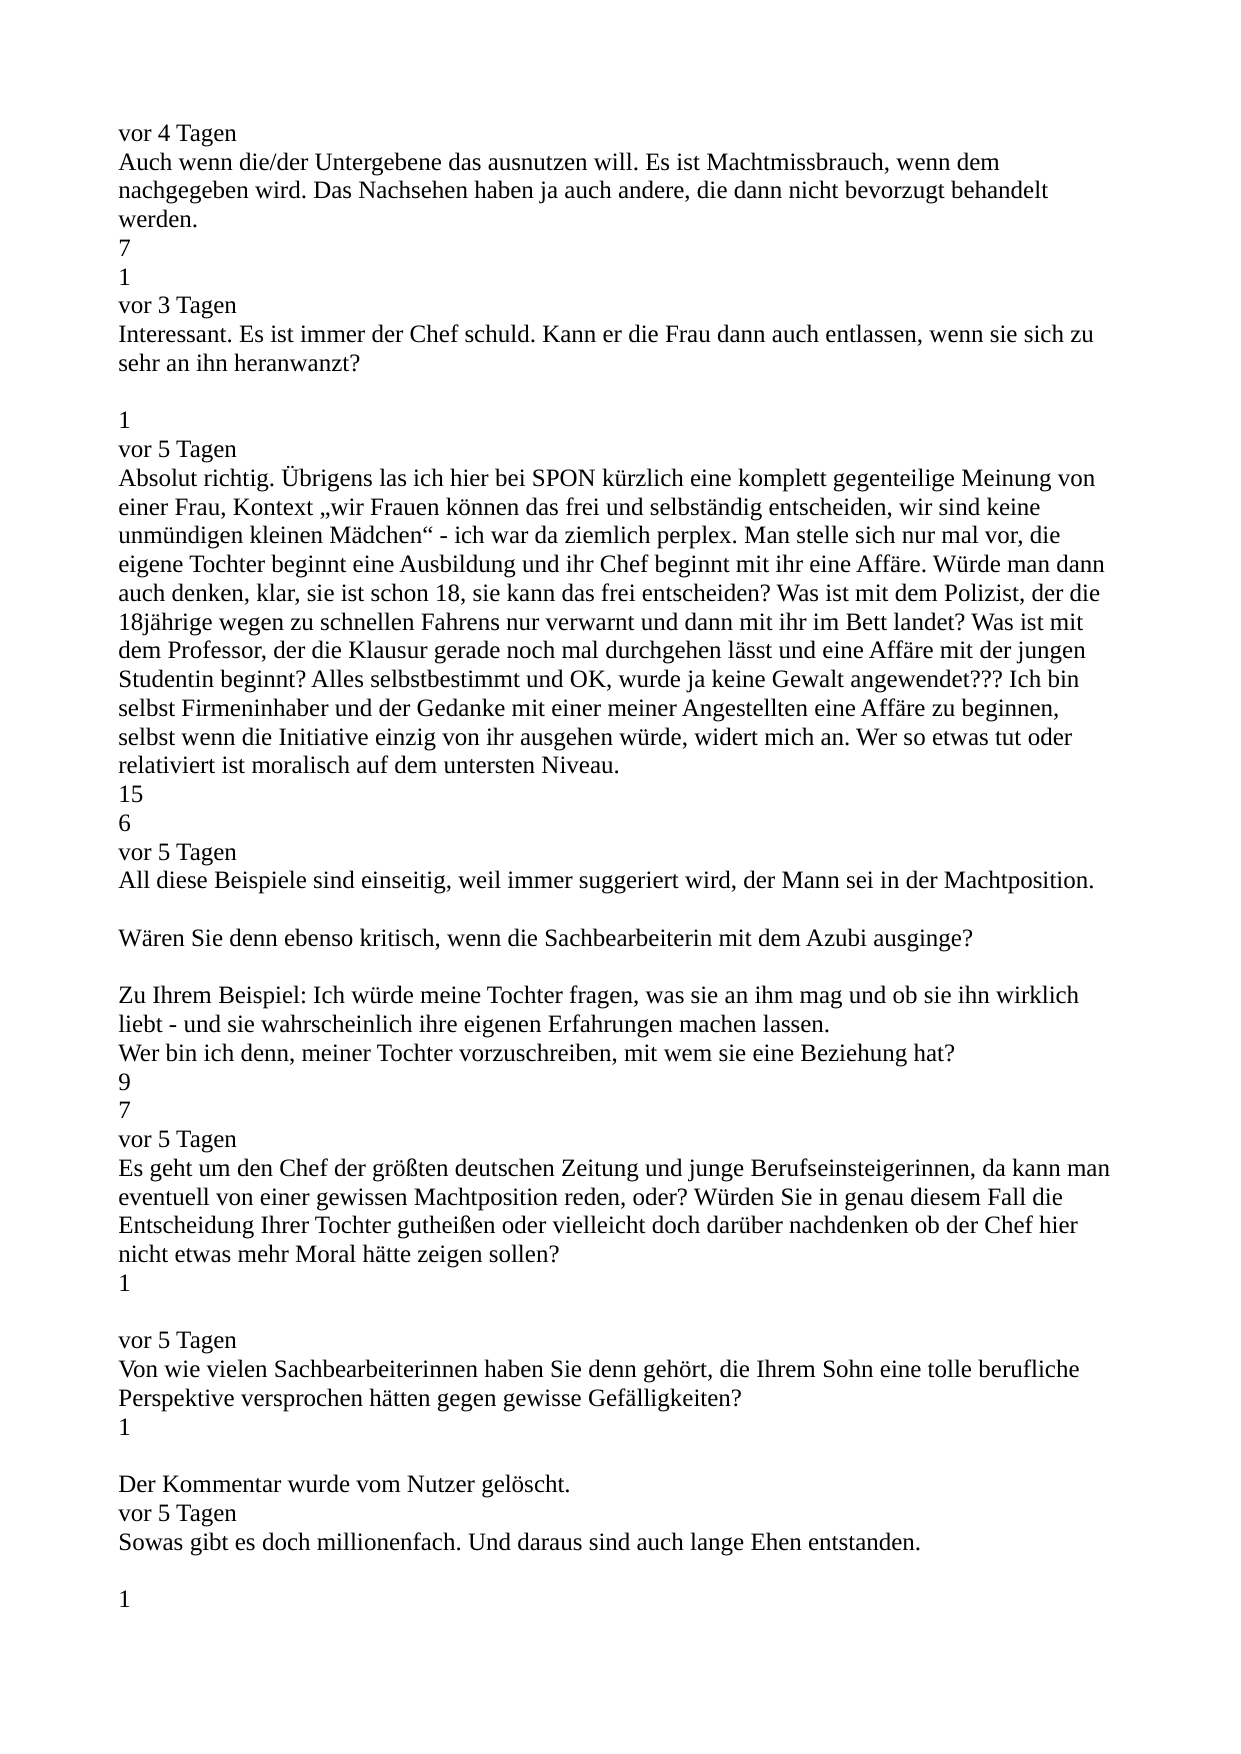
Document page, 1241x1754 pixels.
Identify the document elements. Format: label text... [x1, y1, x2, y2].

text vor 5 Tagen [118, 1326, 1122, 1354]
text 1 [118, 1268, 1122, 1297]
text Wer bin ich denn, meiner Tochter vorzuschreiben, mit wem sie eine Beziehung hat? [118, 1038, 1122, 1067]
text vor 3 Tagen [118, 291, 1122, 319]
text Von wie vielen Sachbearbeiterinnen haben Sie denn gehört, die Ihrem Sohn eine tolle berufliche Perspektive versprochen hätten gegen gewisse Gefälligkeiten? [118, 1354, 1122, 1412]
text 7 [118, 233, 1122, 262]
text Sowas gibt es doch millionenfach. Und daraus sind auch lange Ehen entstanden. [118, 1527, 1122, 1556]
text Wären Sie denn ebenso kritisch, wenn die Sachbearbeiterin mit dem Azubi ausginge? [118, 923, 1122, 952]
text 1 [118, 262, 1122, 291]
text vor 5 Tagen [118, 1124, 1122, 1153]
text vor 5 Tagen [118, 837, 1122, 866]
text 1 [118, 406, 1122, 434]
text 1 [118, 1584, 1122, 1613]
text Der Kommentar wurde vom Nutzer gelöscht. [118, 1469, 1122, 1498]
text 1 [118, 1412, 1122, 1441]
text 7 [118, 1096, 1122, 1124]
text Auch wenn die/der Untergebene das ausnutzen will. Es ist Machtmissbrauch, wenn dem nachgegeben wird. Das Nachsehen haben ja auch andere, die dann nicht bevorzugt behandelt werden. [118, 147, 1122, 233]
text 15 [118, 779, 1122, 808]
text Zu Ihrem Beispiel: Ich würde meine Tochter fragen, was sie an ihm mag und ob sie ihn wirklich liebt - und sie wahrscheinlich ihre eigenen Erfahrungen machen lassen. [118, 981, 1122, 1038]
text Absolut richtig. Übrigens las ich hier bei SPON kürzlich eine komplett gegenteilige Meinung von einer Frau, Kontext „wir Frauen können das frei und selbständig entscheiden, wir sind keine unmündigen kleinen Mädchen“ - ich war da ziemlich perplex. Man stelle sich nur mal vor, die eigene Tochter beginnt eine Ausbildung und ihr Chef beginnt mit ihr eine Affäre. Würde man dann auch denken, klar, sie ist schon 18, sie kann das frei entscheiden? Was ist mit dem Polizist, der die 18jährige wegen zu schnellen Fahrens nur verwarnt und dann mit ihr im Bett landet? Was ist mit dem Professor, der die Klausur gerade noch mal durchgehen lässt und eine Affäre mit der jungen Studentin beginnt? Alles selbstbestimmt und OK, wurde ja keine Gewalt angewendet??? Ich bin selbst Firmeninhaber und der Gedanke mit einer meiner Angestellten eine Affäre zu beginnen, selbst wenn die Initiative einzig von ihr ausgehen würde, widert mich an. Wer so etwas tut oder relativiert ist moralisch auf dem untersten Niveau. [118, 463, 1122, 779]
text vor 5 Tagen [118, 1498, 1122, 1527]
text 9 [118, 1067, 1122, 1096]
text 6 [118, 808, 1122, 837]
text vor 4 Tagen [118, 118, 1122, 147]
text vor 5 Tagen [118, 434, 1122, 463]
text Interessant. Es ist immer der Chef schuld. Kann er die Frau dann auch entlassen, wenn sie sich zu sehr an ihn heranwanzt? [118, 319, 1122, 377]
text Es geht um den Chef der größten deutschen Zeitung und junge Berufseinsteigerinnen, da kann man eventuell von einer gewissen Machtposition reden, oder? Würden Sie in genau diesem Fall die Entscheidung Ihrer Tochter gutheißen oder vielleicht doch darüber nachdenken ob der Chef hier nicht etwas mehr Moral hätte zeigen sollen? [118, 1153, 1122, 1268]
text All diese Beispiele sind einseitig, weil immer suggeriert wird, der Mann sei in der Machtposition. [118, 866, 1122, 894]
